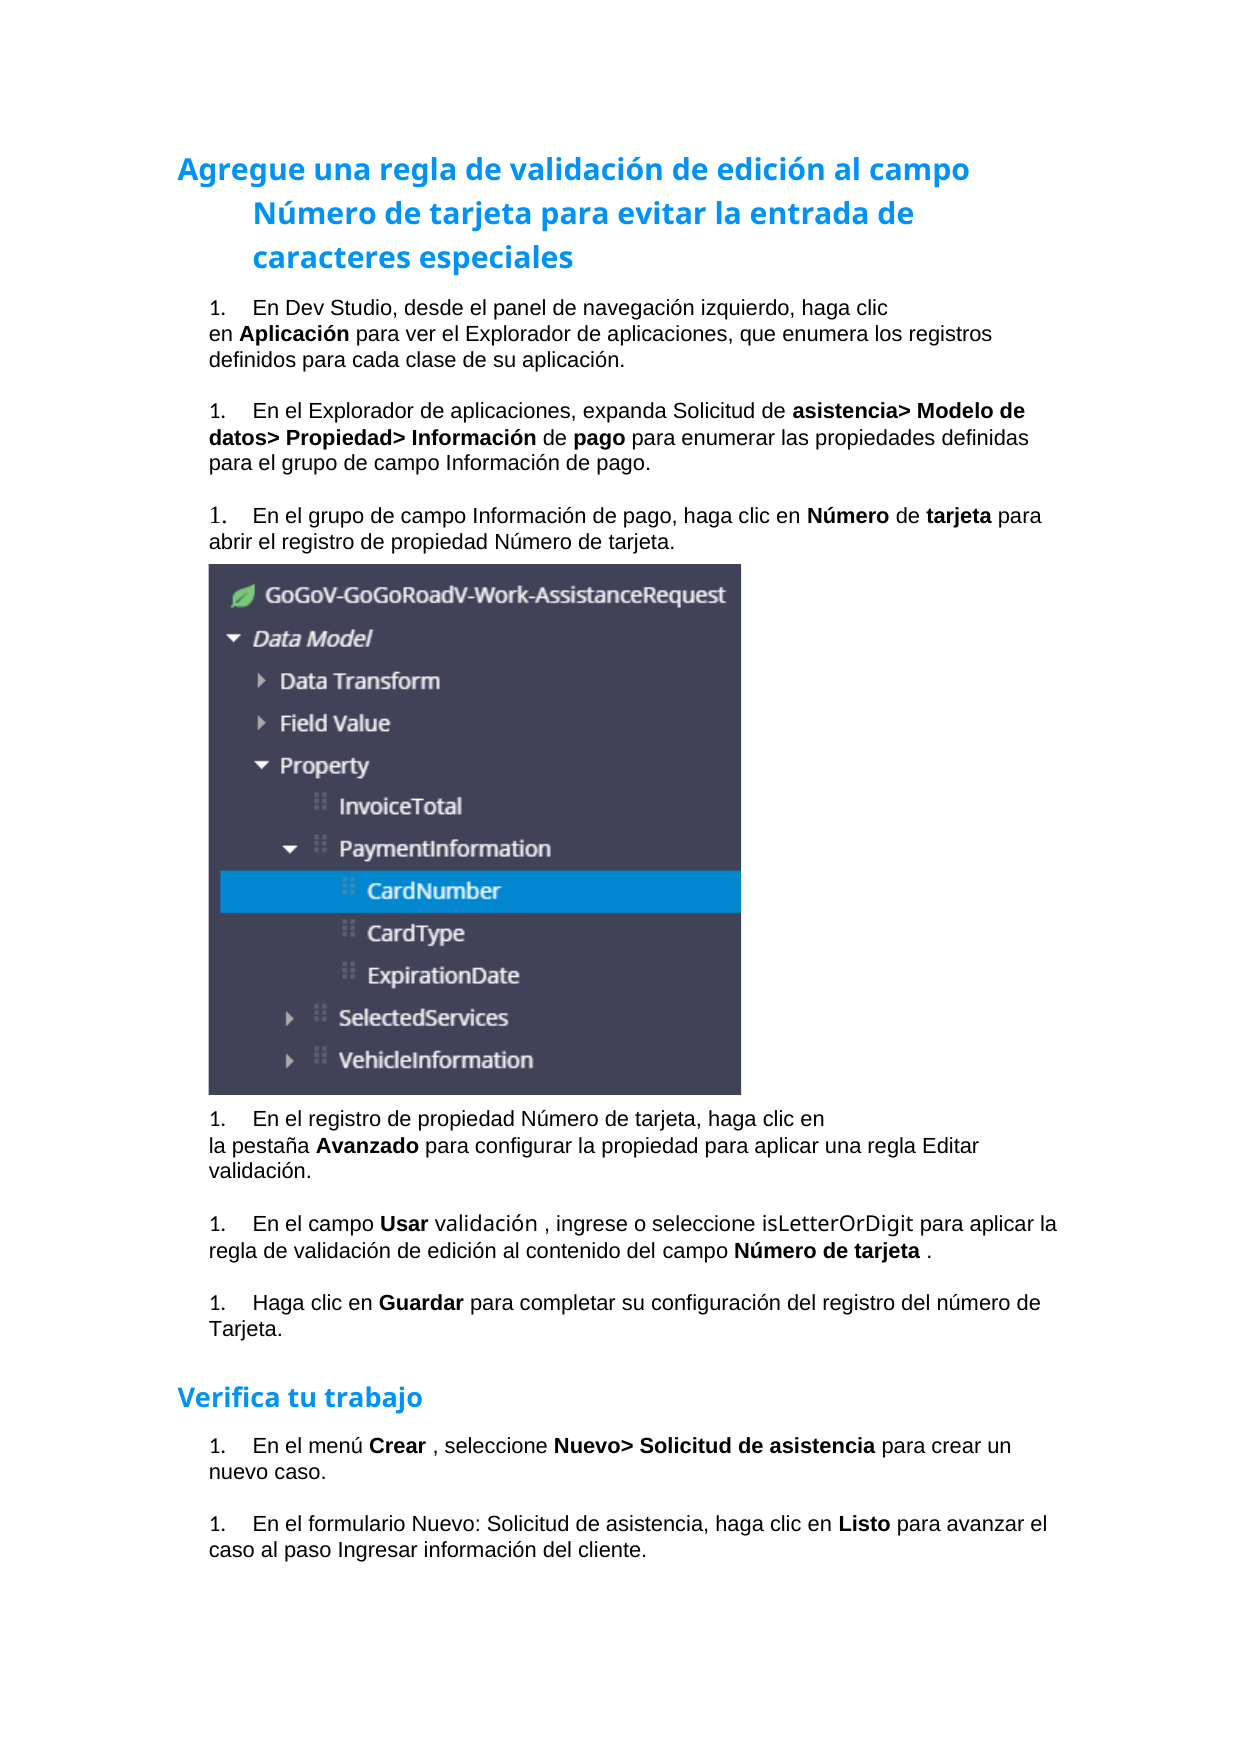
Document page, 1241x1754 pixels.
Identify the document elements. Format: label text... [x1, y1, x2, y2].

picture [403, 882, 414, 899]
list En el menú Crear , seleccione Nuevo> Solicitud de asistencia para crear un nuevo caso. [208, 1431, 1063, 1484]
picture [368, 884, 401, 899]
list Haga clic en Guardar para completar su configuración del registro del número de Tarjeta. [208, 1288, 1063, 1341]
subtitle Agregue una regla de validación de edición al campo Número de tarjeta para evitar la entrada de caracteres especiales [177, 148, 1063, 277]
picture [434, 882, 501, 899]
picture [418, 884, 431, 899]
list En el Explorador de aplicaciones, expanda Solicitud de asistencia> Modelo de datos> Propiedad> Información de pago para enumerar las propiedades definidas para el grupo de campo Información de pago. [208, 397, 1063, 475]
list En el formulario Nuevo: Solicitud de asistencia, haga clic en Listo para avanzar el caso al paso Ingresar información del cliente. [208, 1509, 1063, 1562]
list En el registro de propiedad Número de tarjeta, haga clic en la pestaña Avanzado para configurar la propiedad para aplicar una regla Editar validación. [208, 1104, 1063, 1183]
list En el campo Usar validación , ingrese o seleccione isLetterOrDigit para aplicar la regla de validación de edición al contenido del campo Número de tarjeta . [208, 1208, 1063, 1263]
list En Dev Studio, desde el panel de navegación izquierdo, haga clic en Aplicación para ver el Explorador de aplicaciones, que enumera los registros definidos para cada clase de su aplicación. [208, 293, 1063, 372]
list En el grupo de campo Información de pago, haga clic en Número de tarjeta para abrir el registro de propiedad Número de tarjeta. [208, 500, 1063, 554]
picture [208, 564, 742, 1095]
subtitle Verifica tu trabajo [177, 1379, 1063, 1416]
